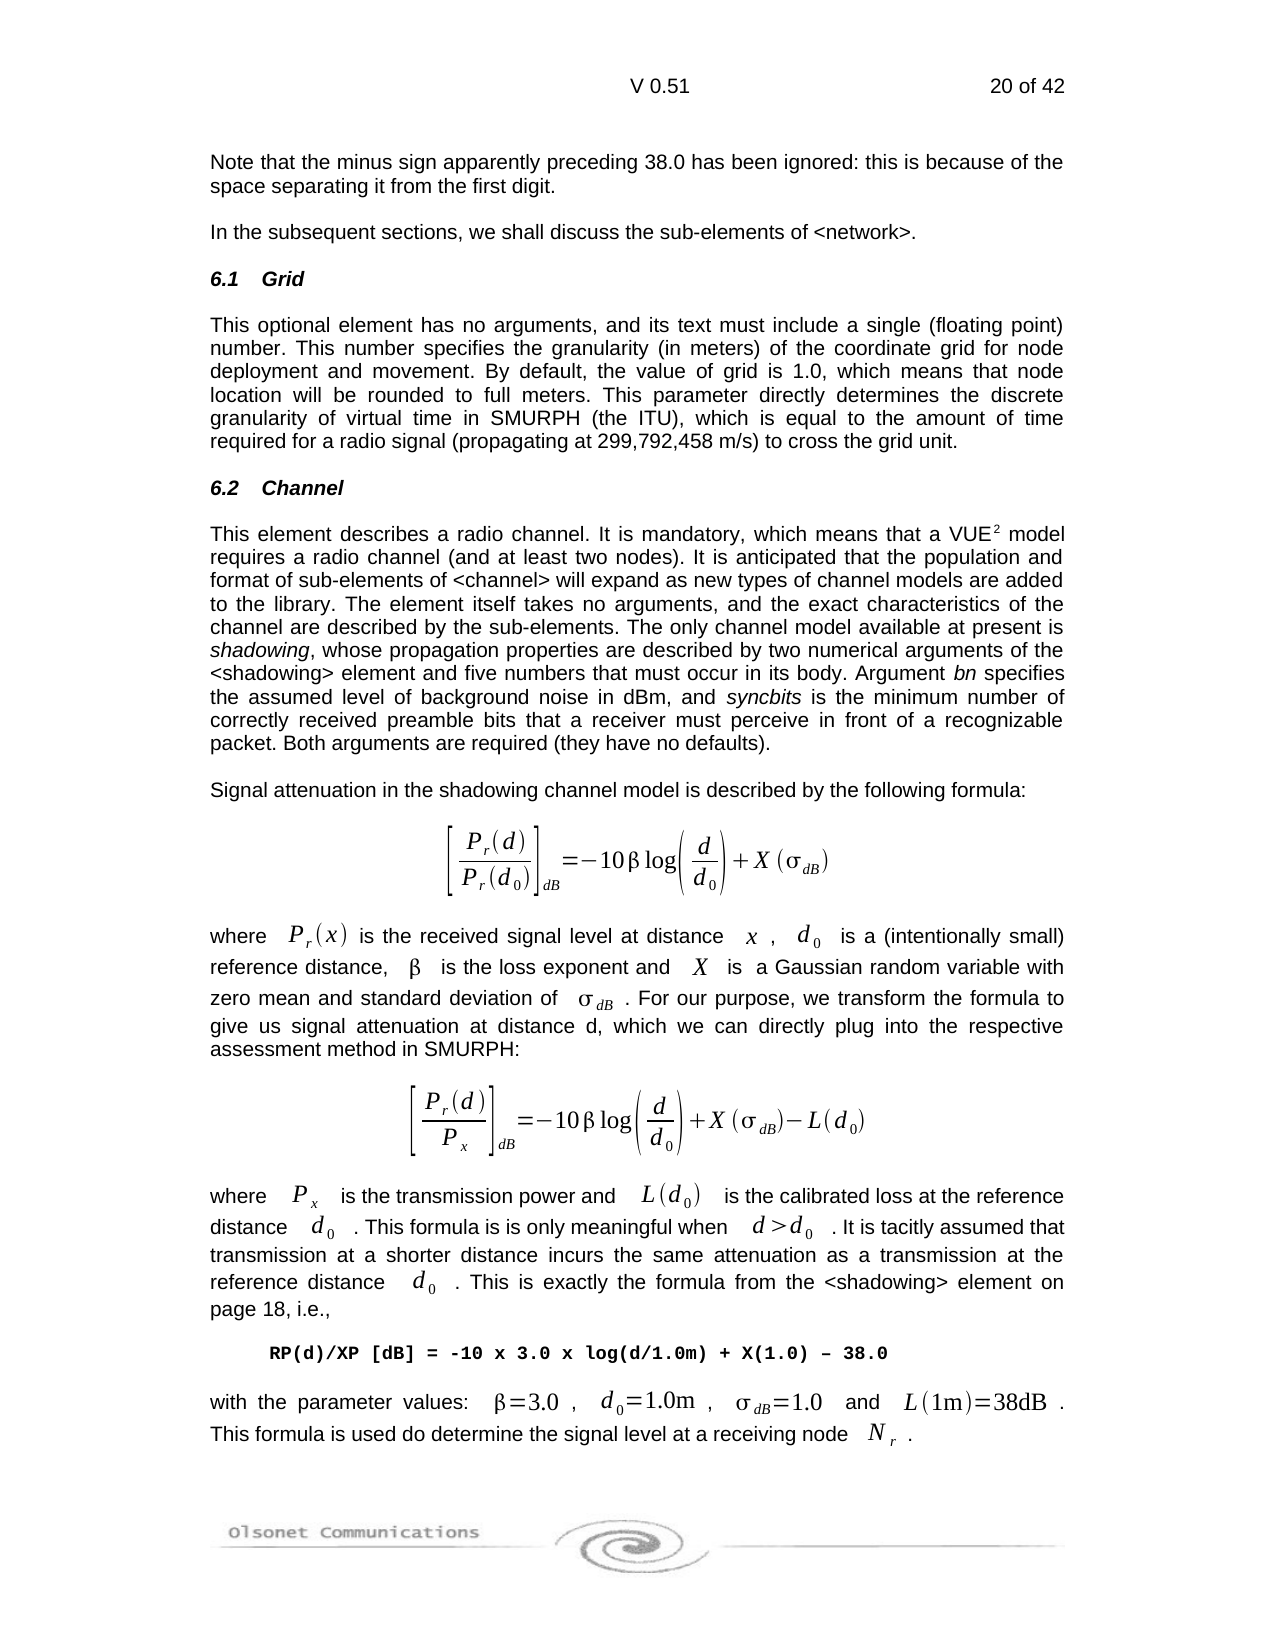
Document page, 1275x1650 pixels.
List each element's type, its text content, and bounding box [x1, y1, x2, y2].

text where is the transmission power and is the calibrated loss at the reference distance . This formula is is only meaningful when . It is tacitly assumed that transmission at a shorter distance incurs the same attenuation as a transmission at the reference distance . This is exactly the formula from the <shadowing> element on page 18, i.e., [210, 1181, 1065, 1321]
text Note that the minus sign apparently preceding 38.0 has been ignored: this is because of the space separating it from the first digit. [210, 151, 1065, 197]
text This optional element has no arguments, and its text must include a single (floating point) number. This number specifies the granularity (in meters) of the coordinate grid for node deployment and movement. By default, the value of grid is 1.0, which means that node location will be rounded to full meters. This parameter directly determines the discrete granularity of virtual time in SMURPH (the ITU), which is equal to the amount of time required for a radio signal (propagating at 299,792,458 m/s) to cross the grid unit. [210, 313, 1065, 453]
text where is the received signal level at distance , is a (intentionally small) reference distance, is the loss exponent and is a Gaussian random variable with zero mean and standard deviation of . For our purpose, we transform the formula to give us signal attenuation at distance d, which we can directly plug into the respective assessment method in SMURPH: [210, 921, 1065, 1061]
text Signal attenuation in the shadowing channel model is described by the following formula: [210, 778, 1065, 801]
picture [210, 1504, 1065, 1596]
subtitle Grid [210, 267, 1065, 290]
text In the subsequent sections, we shall discuss the sub-elements of <network>. [210, 221, 1065, 244]
text RP(d)/XP [dB] = -10 x 3.0 x log(d/1.0m) + X(1.0) – 38.0 [269, 1344, 1065, 1365]
text This element describes a radio channel. It is mandatory, which means that a VUE2 model requires a radio channel (and at least two nodes). It is anticipated that the population and format of sub-elements of <channel> will expand as new types of channel models are added to the library. The element itself takes no arguments, and the exact characteristics of the channel are described by the sub-elements. The only channel model available at present is shadowing, whose propagation properties are described by two numerical arguments of the <shadowing> element and five numbers that must occur in its body. Argument bn specifies the assumed level of background noise in dBm, and syncbits is the minimum number of correctly received preamble bits that a receiver must perceive in front of a recognizable packet. Both arguments are required (they have no defaults). [210, 523, 1065, 755]
subtitle Channel [210, 476, 1065, 499]
text with the parameter values: , , and . This formula is used do determine the signal level at a receiving node . [210, 1387, 1065, 1450]
